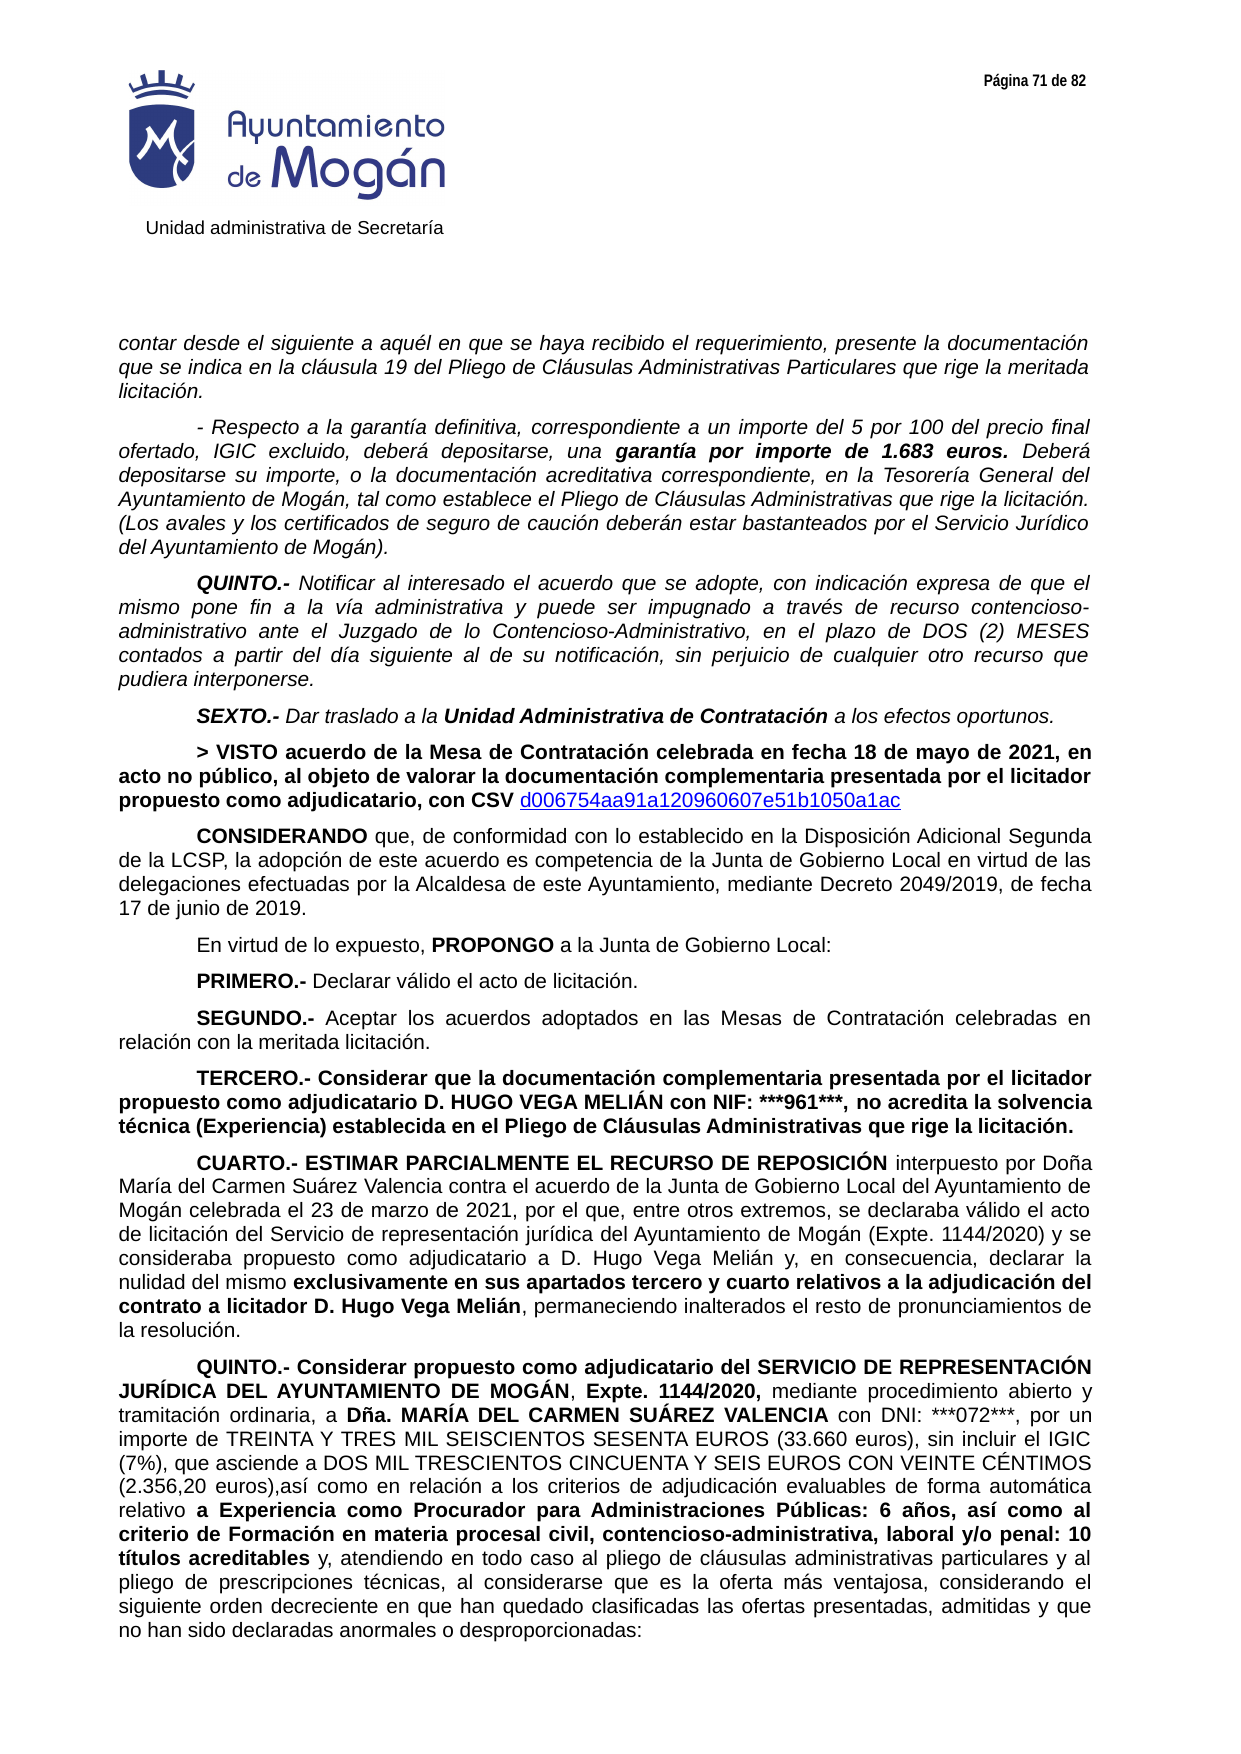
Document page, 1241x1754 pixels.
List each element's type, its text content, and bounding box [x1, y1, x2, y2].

text SEGUNDO.- Aceptar los acuerdos adoptados en las Mesas de Contratación celebradas en relación con la meritada licitación. [118, 1006, 1092, 1053]
text contar desde el siguiente a aquél en que se haya recibido el requerimiento, presente la documentación que se indica en la cláusula 19 del Pliego de Cláusulas Administrativas Particulares que rige la meritada licitación. [118, 331, 1092, 402]
text TERCERO.- Considerar que la documentación complementaria presentada por el licitador propuesto como adjudicatario D. HUGO VEGA MELIÁN con NIF: ***961***, no acredita la solvencia técnica (Experiencia) establecida en el Pliego de Cláusulas Administrativas que rige la licitación. [118, 1066, 1092, 1138]
text PRIMERO.- Declarar válido el acto de licitación. [118, 969, 1092, 993]
text En virtud de lo expuesto, PROPONGO a la Junta de Gobierno Local: [118, 933, 1092, 957]
text CONSIDERANDO que, de conformidad con lo establecido en la Disposición Adicional Segunda de la LCSP, la adopción de este acuerdo es competencia de la Junta de Gobierno Local en virtud de las delegaciones efectuadas por la Alcaldesa de este Ayuntamiento, mediante Decreto 2049/2019, de fecha 17 de junio de 2019. [118, 824, 1092, 920]
text SEXTO.- Dar traslado a la Unidad Administrativa de Contratación a los efectos oportunos. [118, 703, 1092, 727]
text QUINTO.- Considerar propuesto como adjudicatario del SERVICIO DE REPRESENTACIÓN JURÍDICA DEL AYUNTAMIENTO DE MOGÁN, Expte. 1144/2020, mediante procedimiento abierto y tramitación ordinaria, a Dña. MARÍA DEL CARMEN SUÁREZ VALENCIA con DNI: ***072***, por un importe de TREINTA Y TRES MIL SEISCIENTOS SESENTA EUROS (33.660 euros), sin incluir el IGIC (7%), que asciende a DOS MIL TRESCIENTOS CINCUENTA Y SEIS EUROS CON VEINTE CÉNTIMOS (2.356,20 euros),así como en relación a los criterios de adjudicación evaluables de forma automática relativo a Experiencia como Procurador para Administraciones Públicas: 6 años, así como al criterio de Formación en materia procesal civil, contencioso-administrativa, laboral y/o penal: 10 títulos acreditables y, atendiendo en todo caso al pliego de cláusulas administrativas particulares y al pliego de prescripciones técnicas, al considerarse que es la oferta más ventajosa, considerando el siguiente orden decreciente en que han quedado clasificadas las ofertas presentadas, admitidas y que no han sido declaradas anormales o desproporcionadas: [118, 1354, 1092, 1642]
picture [128, 70, 445, 206]
text CUARTO.- ESTIMAR PARCIALMENTE EL RECURSO DE REPOSICIÓN interpuesto por Doña María del Carmen Suárez Valencia contra el acuerdo de la Junta de Gobierno Local del Ayuntamiento de Mogán celebrada el 23 de marzo de 2021, por el que, entre otros extremos, se declaraba válido el acto de licitación del Servicio de representación jurídica del Ayuntamiento de Mogán (Expte. 1144/2020) y se consideraba propuesto como adjudicatario a D. Hugo Vega Melián y, en consecuencia, declarar la nulidad del mismo exclusivamente en sus apartados tercero y cuarto relativos a la adjudicación del contrato a licitador D. Hugo Vega Melián, permaneciendo inalterados el resto de pronunciamientos de la resolución. [118, 1150, 1092, 1342]
text QUINTO.- Notificar al interesado el acuerdo que se adopte, con indicación expresa de que el mismo pone fin a la vía administrativa y puede ser impugnado a través de recurso contencioso-administrativo ante el Juzgado de lo Contencioso-Administrativo, en el plazo de DOS (2) MESES contados a partir del día siguiente al de su notificación, sin perjuicio de cualquier otro recurso que pudiera interponerse. [118, 571, 1092, 691]
text > VISTO acuerdo de la Mesa de Contratación celebrada en fecha 18 de mayo de 2021, en acto no público, al objeto de valorar la documentación complementaria presentada por el licitador propuesto como adjudicatario, con CSV d006754aa91a120960607e51b1050a1ac [118, 740, 1092, 812]
text - Respecto a la garantía definitiva, correspondiente a un importe del 5 por 100 del precio final ofertado, IGIC excluido, deberá depositarse, una garantía por importe de 1.683 euros. Deberá depositarse su importe, o la documentación acreditativa correspondiente, en la Tesorería General del Ayuntamiento de Mogán, tal como establece el Pliego de Cláusulas Administrativas que rige la licitación.(Los avales y los certificados de seguro de caución deberán estar bastanteados por el Servicio Jurídico del Ayuntamiento de Mogán). [118, 415, 1092, 559]
